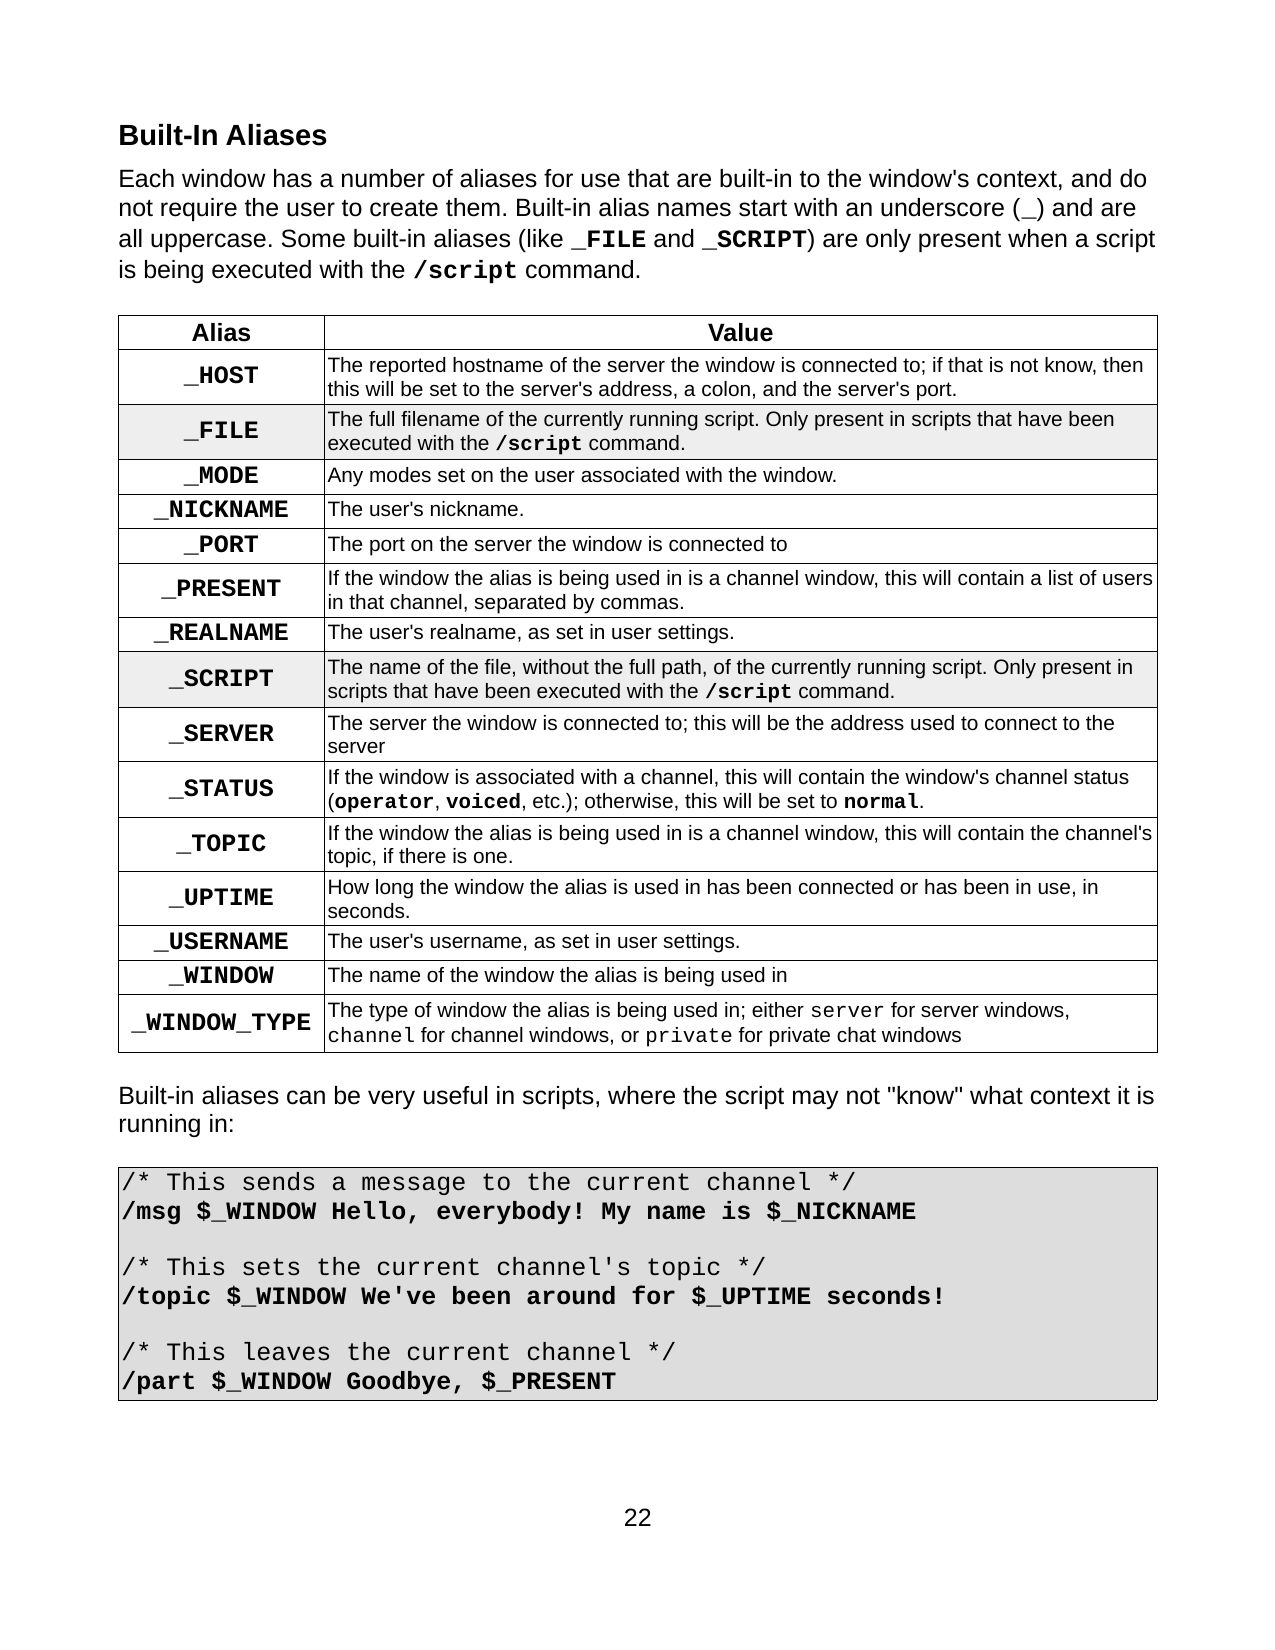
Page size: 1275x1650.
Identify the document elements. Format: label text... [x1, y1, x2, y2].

table_cell The name of the file, without the full path, of the currently running script. Only present in scripts that have been executed with the /script command. [325, 652, 1157, 707]
table_cell The user's username, as set in user settings. [325, 926, 1157, 960]
table_cell The server the window is connected to; this will be the address used to connect to the server [325, 708, 1157, 761]
table_cell _FILE [119, 405, 324, 459]
table_cell _HOST [119, 350, 324, 403]
table_cell Any modes set on the user associated with the window. [325, 460, 1157, 494]
table_cell _WINDOW [119, 961, 324, 994]
table_cell If the window the alias is being used in is a channel window, this will contain a list of users in that channel, separated by commas. [325, 564, 1157, 617]
table_cell _TOPIC [119, 818, 324, 871]
table_header Value [325, 316, 1157, 349]
table_header Alias [119, 316, 324, 349]
table_cell _REALNAME [119, 618, 324, 651]
table_cell The reported hostname of the server the window is connected to; if that is not know, then this will be set to the server's address, a colon, and the server's port. [325, 350, 1157, 403]
table_cell _STATUS [119, 762, 324, 817]
table_cell The user's nickname. [325, 495, 1157, 528]
table_cell _WINDOW_TYPE [119, 995, 324, 1052]
table_cell The type of window the alias is being used in; either server for server windows, channel for channel windows, or private for private chat windows [325, 995, 1157, 1052]
table_cell _UPTIME [119, 872, 324, 925]
table_cell _PORT [119, 529, 324, 563]
table_cell The port on the server the window is connected to [325, 529, 1157, 563]
text Built-in aliases can be very useful in scripts, where the script may not "know" what context it is running in: [118, 1081, 1157, 1138]
table_cell The user's realname, as set in user settings. [325, 618, 1157, 651]
table_cell The full filename of the currently running script. Only present in scripts that have been executed with the /script command. [325, 405, 1157, 459]
text Each window has a number of aliases for use that are built-in to the window's context, and do not require the user to create them. Built-in alias names start with an underscore (_) and are all uppercase. Some built-in aliases (like _FILE and _SCRIPT) are only present when a script is being executed with the /script command. [118, 164, 1157, 286]
table_cell _NICKNAME [119, 495, 324, 528]
table_cell If the window the alias is being used in is a channel window, this will contain the channel's topic, if there is one. [325, 818, 1157, 871]
table_cell _USERNAME [119, 926, 324, 960]
table_cell If the window is associated with a channel, this will contain the window's channel status (operator, voiced, etc.); otherwise, this will be set to normal. [325, 762, 1157, 817]
table_cell _SCRIPT [119, 652, 324, 707]
table_cell _PRESENT [119, 564, 324, 617]
table_cell How long the window the alias is used in has been connected or has been in use, in seconds. [325, 872, 1157, 925]
table_cell The name of the window the alias is being used in [325, 961, 1157, 994]
subtitle Built-In Aliases [118, 118, 1157, 152]
table_cell _SERVER [119, 708, 324, 761]
table_cell _MODE [119, 460, 324, 494]
table_header /* This sends a message to the current channel */ /msg $_WINDOW Hello, everybody! My name is $_NICKNAME /* This sets the current channel's topic */ /topic $_WINDOW We've been around for $_UPTIME seconds! /* This leaves the current channel */ /part $_WINDOW Goodbye, $_PRESENT [119, 1168, 1157, 1400]
